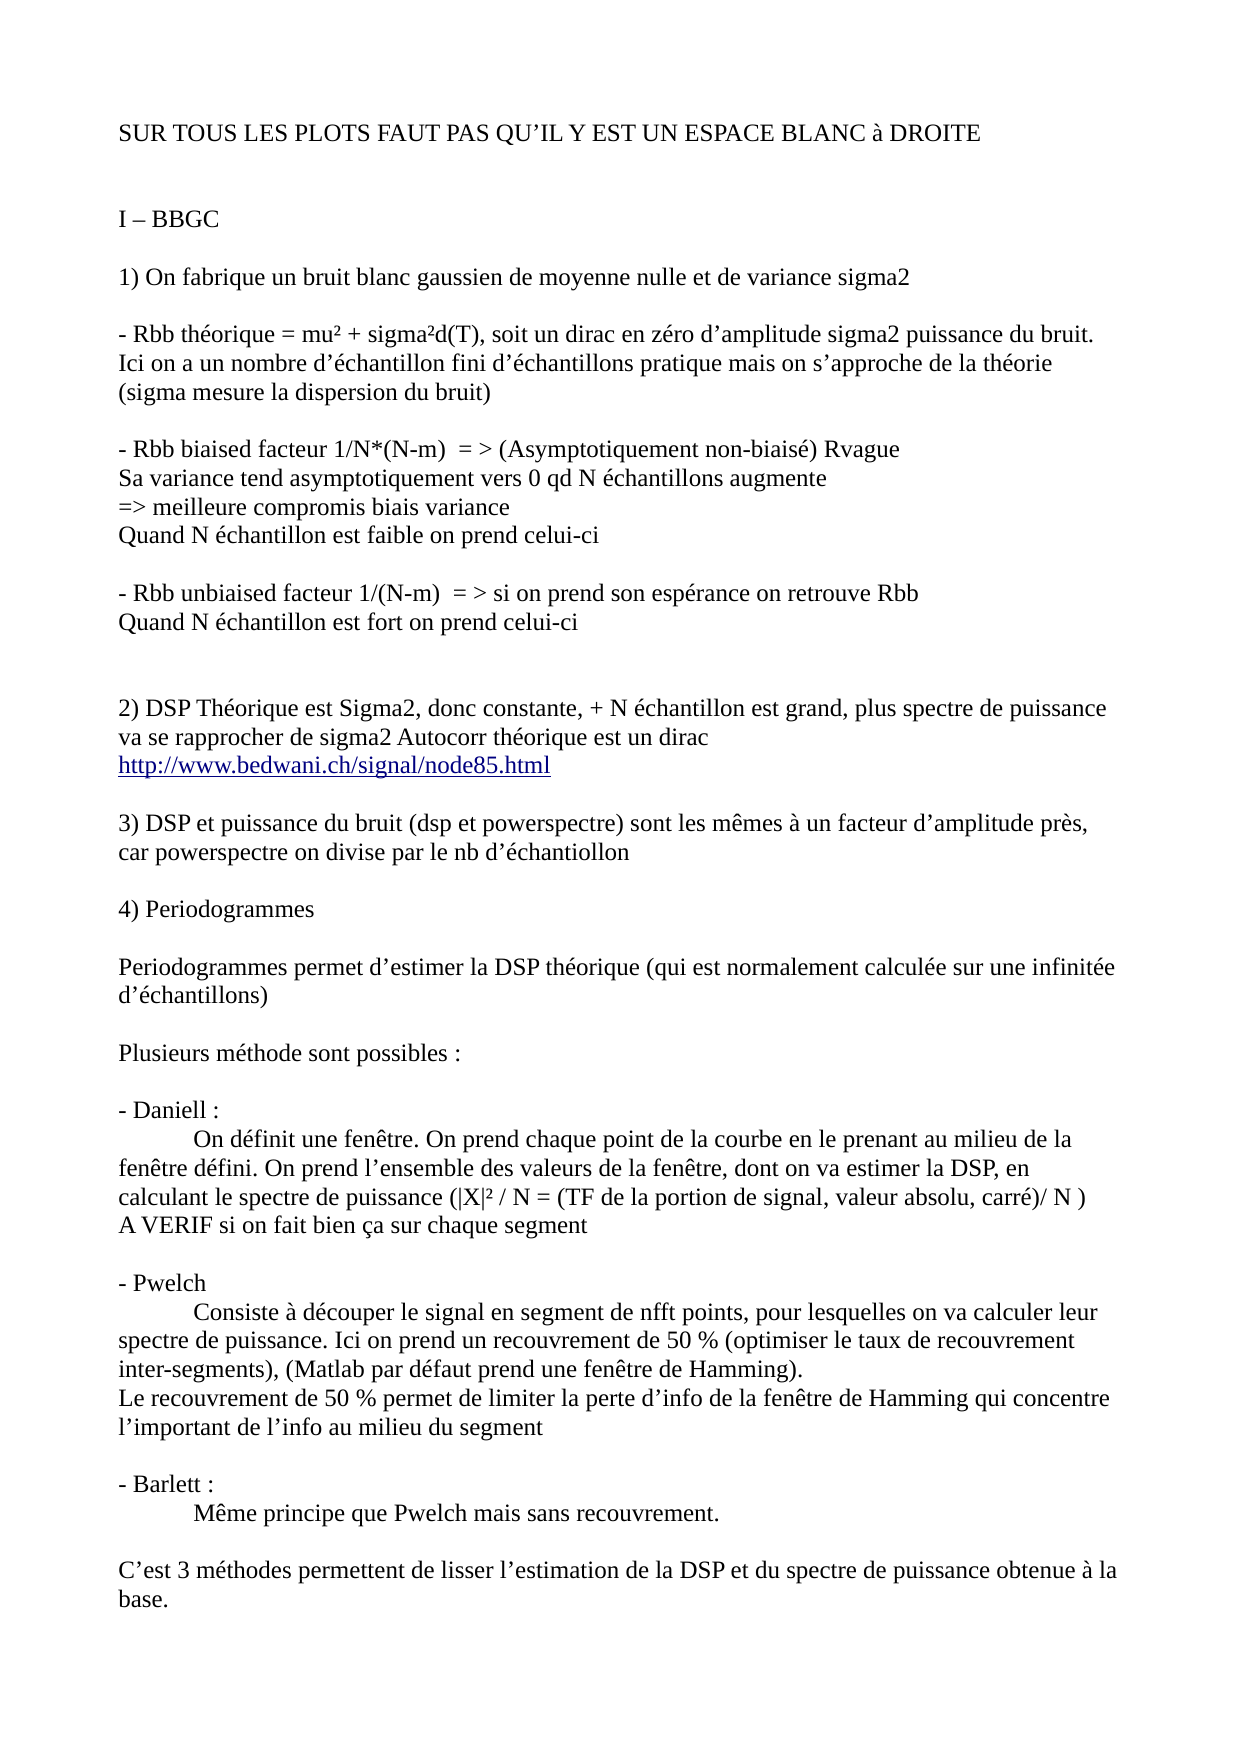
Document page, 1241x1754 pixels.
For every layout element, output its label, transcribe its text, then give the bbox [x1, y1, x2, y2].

text - Rbb biaised facteur 1/N*(N-m) = > (Asymptotiquement non-biaisé) Rvague [118, 434, 1122, 463]
text - Barlett : [118, 1469, 1122, 1498]
text - Pwelch [118, 1268, 1122, 1297]
text On définit une fenêtre. On prend chaque point de la courbe en le prenant au milieu de la fenêtre défini. On prend l’ensemble des valeurs de la fenêtre, dont on va estimer la DSP, en calculant le spectre de puissance (|X|² / N = (TF de la portion de signal, valeur absolu, carré)/ N ) [118, 1124, 1122, 1211]
text 2) DSP Théorique est Sigma2, donc constante, + N échantillon est grand, plus spectre de puissance va se rapprocher de sigma2 Autocorr théorique est un dirac [118, 693, 1122, 751]
text Le recouvrement de 50 % permet de limiter la perte d’info de la fenêtre de Hamming qui concentre l’important de l’info au milieu du segment [118, 1383, 1122, 1441]
text 4) Periodogrammes [118, 894, 1122, 923]
text Quand N échantillon est faible on prend celui-ci [118, 521, 1122, 549]
text 3) DSP et puissance du bruit (dsp et powerspectre) sont les mêmes à un facteur d’amplitude près, car powerspectre on divise par le nb d’échantiollon [118, 808, 1122, 866]
text Quand N échantillon est fort on prend celui-ci [118, 607, 1122, 636]
text - Rbb théorique = mu² + sigma²d(T), soit un dirac en zéro d’amplitude sigma2 puissance du bruit. [118, 319, 1122, 348]
text Periodogrammes permet d’estimer la DSP théorique (qui est normalement calculée sur une infinitée d’échantillons) [118, 952, 1122, 1009]
text Sa variance tend asymptotiquement vers 0 qd N échantillons augmente [118, 463, 1122, 492]
text - Daniell : [118, 1096, 1122, 1124]
text C’est 3 méthodes permettent de lisser l’estimation de la DSP et du spectre de puissance obtenue à la base. [118, 1556, 1122, 1613]
text I – BBGC [118, 204, 1122, 233]
text 1) On fabrique un bruit blanc gaussien de moyenne nulle et de variance sigma2 [118, 262, 1122, 291]
text Ici on a un nombre d’échantillon fini d’échantillons pratique mais on s’approche de la théorie [118, 348, 1122, 377]
text A VERIF si on fait bien ça sur chaque segment [118, 1211, 1122, 1239]
text http://www.bedwani.ch/signal/node85.html [118, 751, 1122, 779]
text => meilleure compromis biais variance [118, 492, 1122, 521]
text - Rbb unbiaised facteur 1/(N-m) = > si on prend son espérance on retrouve Rbb [118, 578, 1122, 607]
text Plusieurs méthode sont possibles : [118, 1038, 1122, 1067]
text Même principe que Pwelch mais sans recouvrement. [118, 1498, 1122, 1527]
text SUR TOUS LES PLOTS FAUT PAS QU’IL Y EST UN ESPACE BLANC à DROITE [118, 118, 1122, 147]
text Consiste à découper le signal en segment de nfft points, pour lesquelles on va calculer leur spectre de puissance. Ici on prend un recouvrement de 50 % (optimiser le taux de recouvrement inter-segments), (Matlab par défaut prend une fenêtre de Hamming). [118, 1297, 1122, 1383]
text (sigma mesure la dispersion du bruit) [118, 377, 1122, 406]
